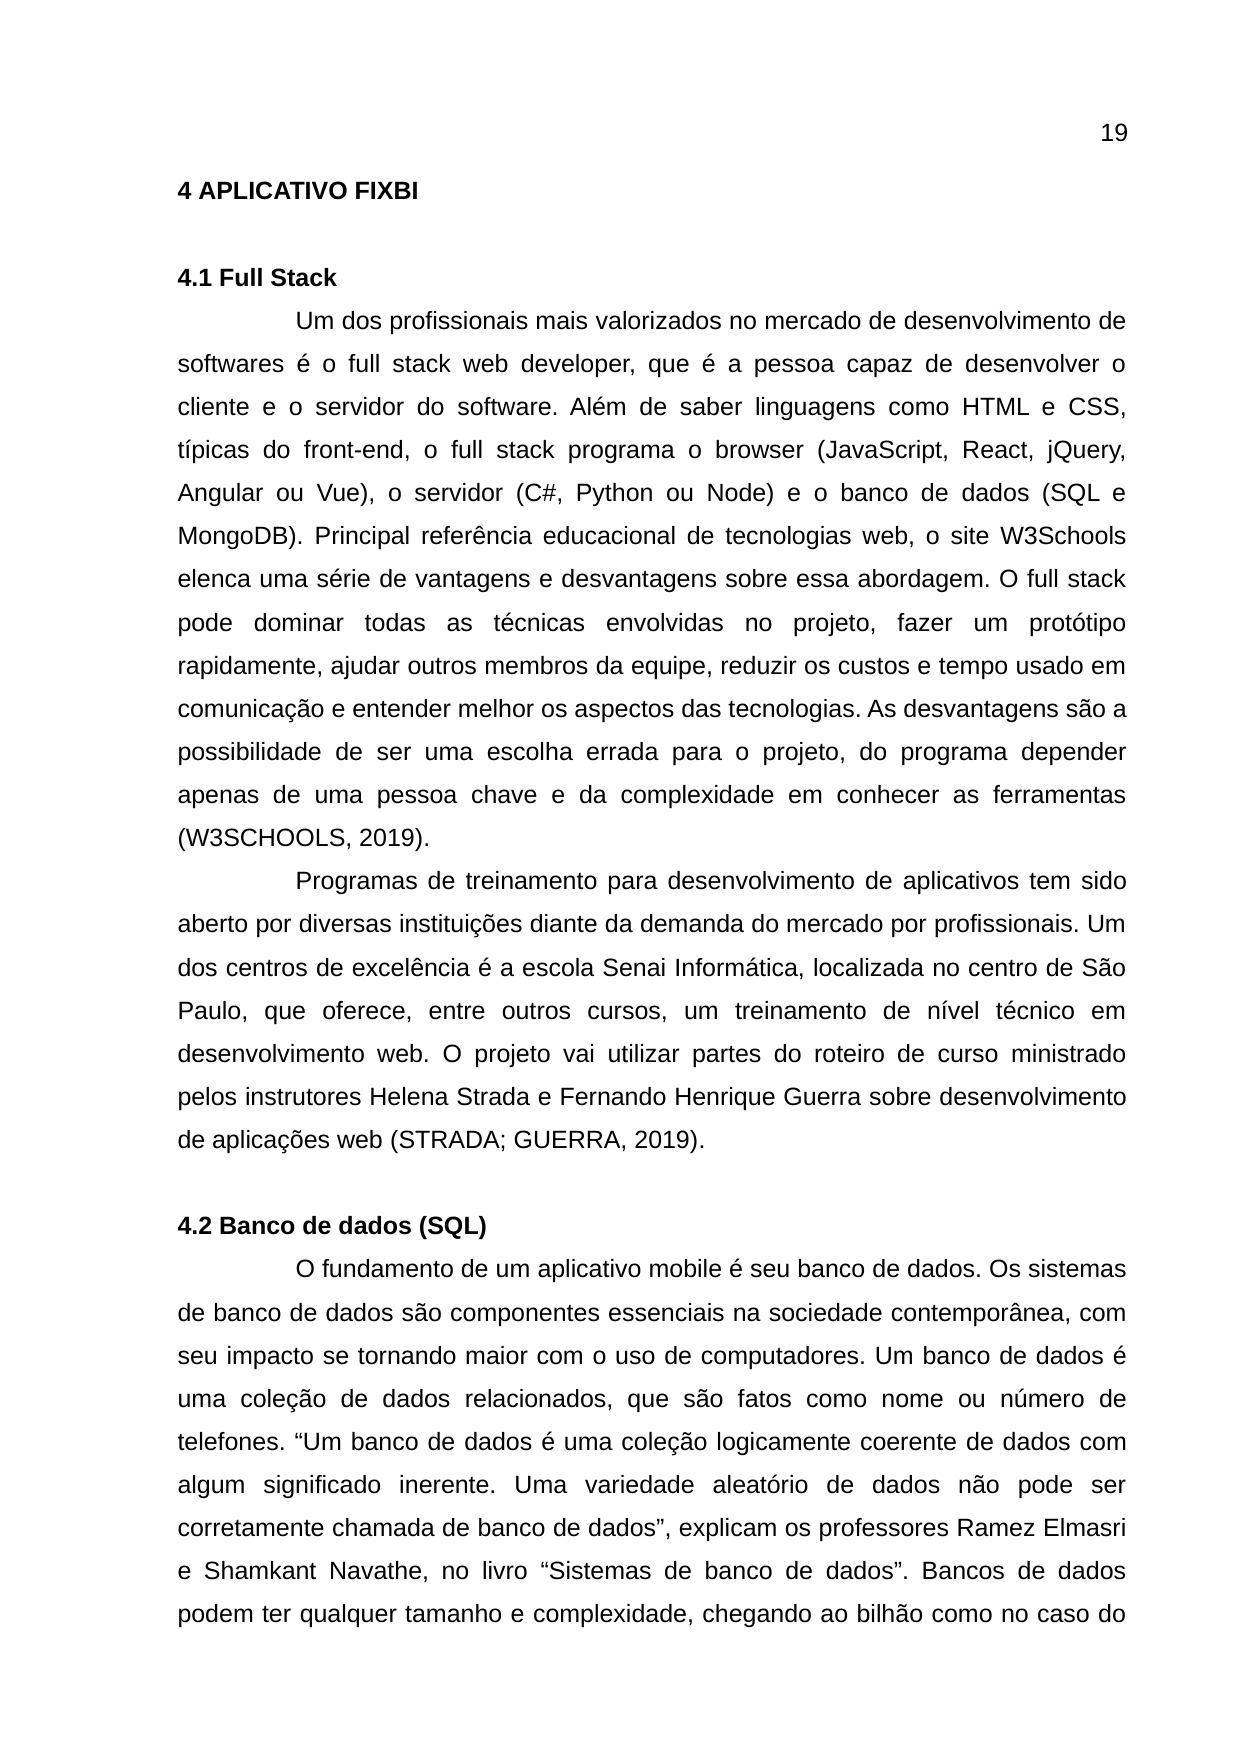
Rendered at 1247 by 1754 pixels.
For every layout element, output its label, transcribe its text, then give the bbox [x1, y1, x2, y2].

subtitle Full Stack [177, 263, 1128, 291]
subtitle Banco de dados (SQL) [177, 1211, 1128, 1240]
subtitle APLICATIVO FIXBI [177, 176, 1128, 205]
text Programas de treinamento para desenvolvimento de aplicativos tem sido aberto por diversas instituições diante da demanda do mercado por profissionais. Um dos centros de excelência é a escola Senai Informática, localizada no centro de São Paulo, que oferece, entre outros cursos, um treinamento de nível técnico em desenvolvimento web. O projeto vai utilizar partes do roteiro de curso ministrado pelos instrutores Helena Strada e Fernando Henrique Guerra sobre desenvolvimento de aplicações web (STRADA; GUERRA, 2019). [177, 866, 1128, 1154]
text Um dos profissionais mais valorizados no mercado de desenvolvimento de softwares é o full stack web developer, que é a pessoa capaz de desenvolver o cliente e o servidor do software. Além de saber linguagens como HTML e CSS, típicas do front-end, o full stack programa o browser (JavaScript, React, jQuery, Angular ou Vue), o servidor (C#, Python ou Node) e o banco de dados (SQL e MongoDB). Principal referência educacional de tecnologias web, o site W3Schools elenca uma série de vantagens e desvantagens sobre essa abordagem. O full stack pode dominar todas as técnicas envolvidas no projeto, fazer um protótipo rapidamente, ajudar outros membros da equipe, reduzir os custos e tempo usado em comunicação e entender melhor os aspectos das tecnologias. As desvantagens são a possibilidade de ser uma escolha errada para o projeto, do programa depender apenas de uma pessoa chave e da complexidade em conhecer as ferramentas (W3SCHOOLS, 2019). [177, 306, 1128, 852]
text O fundamento de um aplicativo mobile é seu banco de dados. Os sistemas de banco de dados são componentes essenciais na sociedade contemporânea, com seu impacto se tornando maior com o uso de computadores. Um banco de dados é uma coleção de dados relacionados, que são fatos como nome ou número de telefones. “Um banco de dados é uma coleção logicamente coerente de dados com algum significado inerente. Uma variedade aleatório de dados não pode ser corretamente chamada de banco de dados”, explicam os professores Ramez Elmasri e Shamkant Navathe, no livro “Sistemas de banco de dados”. Bancos de dados podem ter qualquer tamanho e complexidade, chegando ao bilhão como no caso do [177, 1254, 1128, 1628]
